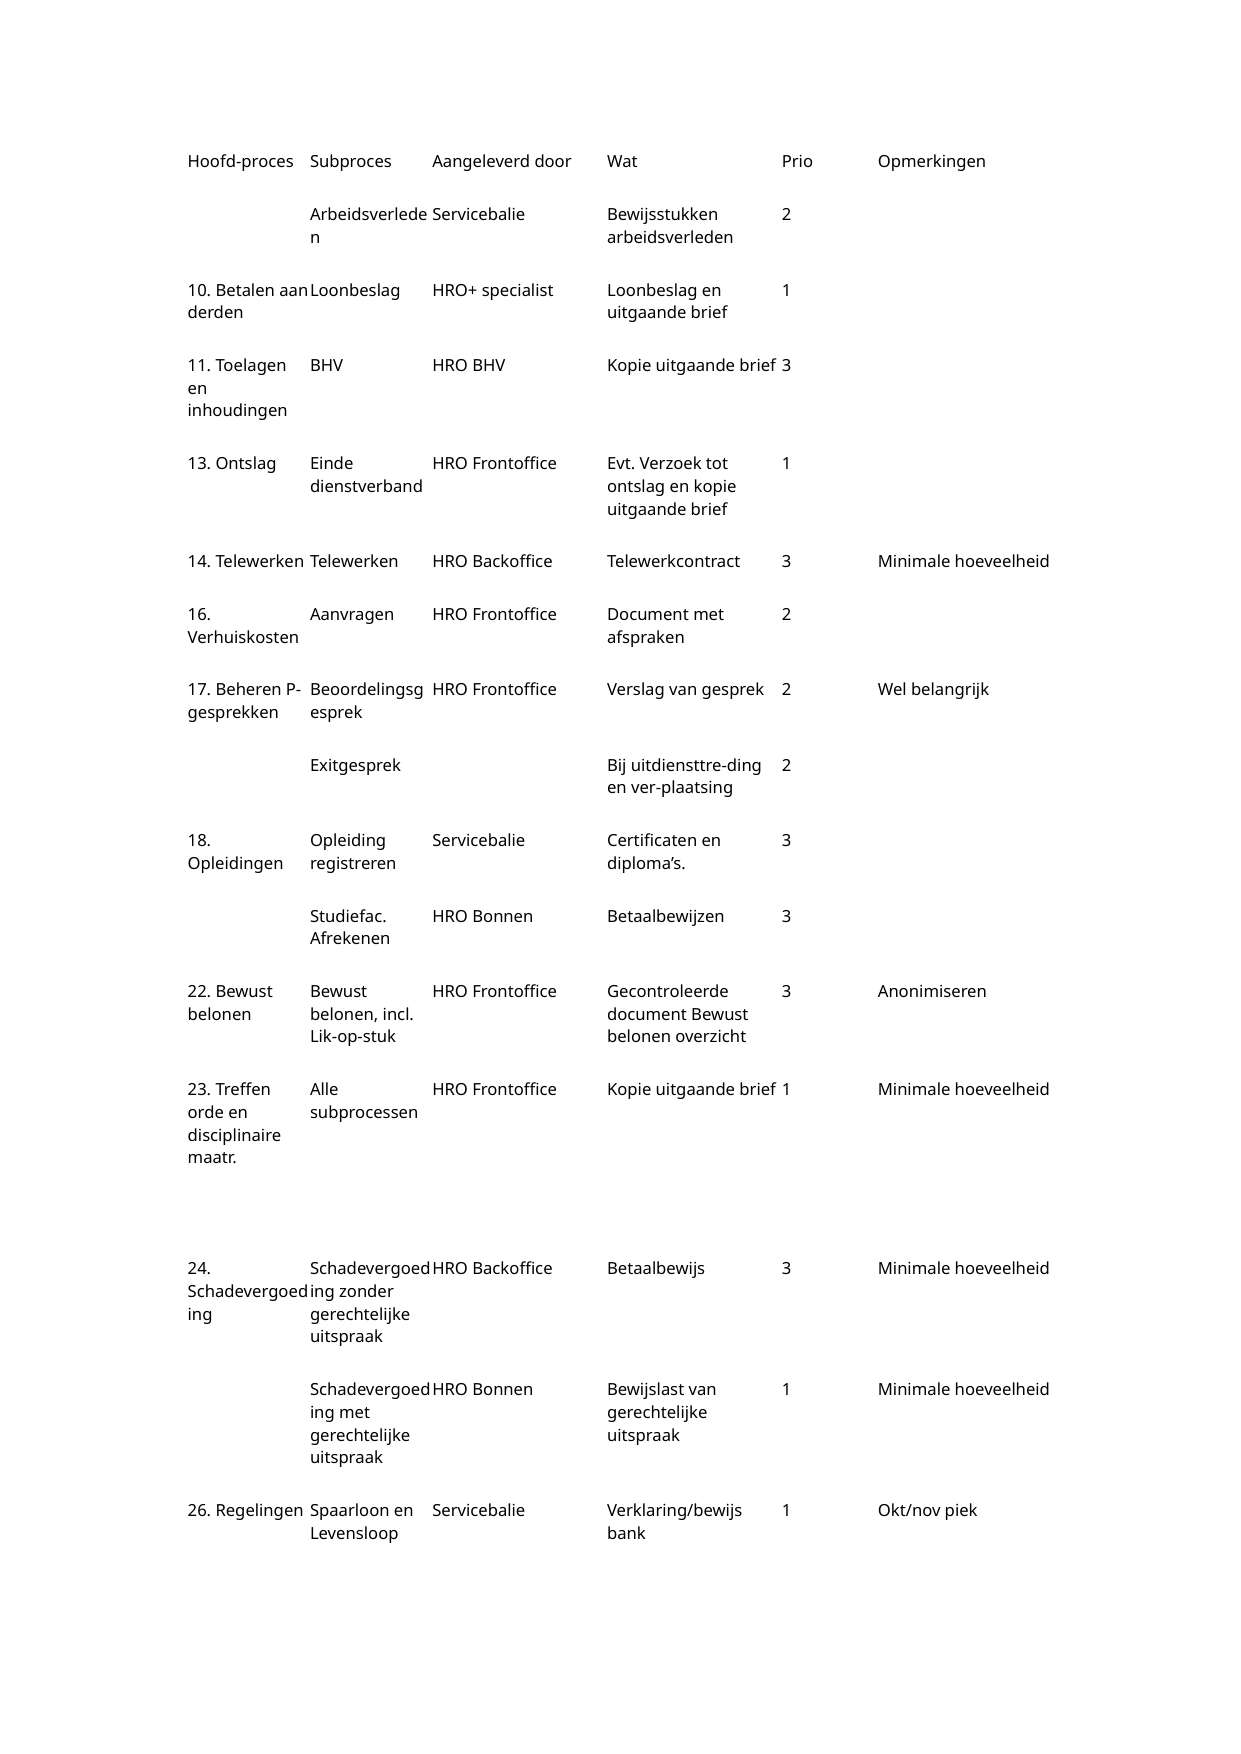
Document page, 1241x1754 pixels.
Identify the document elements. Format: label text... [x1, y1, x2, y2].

table_cell Kopie uitgaande brief [607, 1078, 782, 1198]
table_cell 16. Verhuiskosten [188, 603, 310, 678]
table_cell 2 [782, 603, 878, 678]
table_cell 22. Bewust belonen [188, 980, 310, 1078]
table_cell 1 [782, 1078, 878, 1198]
table_cell Spaarloon en Levensloop [310, 1499, 432, 1574]
table_cell Verslag van gesprek [607, 678, 782, 753]
table_cell [878, 904, 1053, 979]
table_cell 3 [782, 550, 878, 602]
table_cell Bewust belonen, incl. Lik-op-stuk [310, 980, 432, 1078]
table_header Wat [607, 150, 782, 203]
table_cell [878, 1199, 1053, 1257]
table_cell [432, 753, 607, 829]
table_cell Evt. Verzoek tot ontslag en kopie uitgaande brief [607, 452, 782, 550]
table_cell [878, 203, 1053, 278]
table_cell HRO Frontoffice [432, 1078, 607, 1198]
table_cell HRO Frontoffice [432, 678, 607, 753]
table_cell Verklaring/bewijs bank [607, 1499, 782, 1574]
table_header Hoofd-proces [188, 150, 310, 203]
table_cell [188, 1378, 310, 1499]
table_cell [878, 829, 1053, 904]
table_cell 3 [782, 980, 878, 1078]
table_cell HRO Frontoffice [432, 452, 607, 550]
table_header Subproces [310, 150, 432, 203]
table_cell [878, 278, 1053, 353]
table_cell HRO BHV [432, 354, 607, 452]
table_cell Betaalbewijzen [607, 904, 782, 979]
table_cell 17. Beheren P-gesprekken [188, 678, 310, 753]
table_cell [878, 753, 1053, 829]
table_cell 3 [782, 354, 878, 452]
table_cell 2 [782, 753, 878, 829]
table_cell Servicebalie [432, 829, 607, 904]
table_cell [188, 753, 310, 829]
table_cell Exitgesprek [310, 753, 432, 829]
table_cell Bewijsstukken arbeidsverleden [607, 203, 782, 278]
table_cell 18. Opleidingen [188, 829, 310, 904]
table_cell Minimale hoeveelheid [878, 550, 1053, 602]
table_cell [188, 904, 310, 979]
table_cell 2 [782, 203, 878, 278]
table_cell 1 [782, 278, 878, 353]
table_cell [878, 452, 1053, 550]
table_cell Loonbeslag en uitgaande brief [607, 278, 782, 353]
table_cell Servicebalie [432, 203, 607, 278]
table_header Aangeleverd door [432, 150, 607, 203]
table_cell 13. Ontslag [188, 452, 310, 550]
table_cell Telewerkcontract [607, 550, 782, 602]
table_cell Document met afspraken [607, 603, 782, 678]
table_cell Schadevergoeding met gerechtelijke uitspraak [310, 1378, 432, 1499]
table_cell Servicebalie [432, 1499, 607, 1574]
table_cell HRO Frontoffice [432, 980, 607, 1078]
table_cell 3 [782, 904, 878, 979]
table_cell [878, 603, 1053, 678]
table_cell [878, 354, 1053, 452]
table_cell HRO+ specialist [432, 278, 607, 353]
table_cell 2 [782, 678, 878, 753]
table_cell Anonimiseren [878, 980, 1053, 1078]
table_cell Bewijslast van gerechtelijke uitspraak [607, 1378, 782, 1499]
table_cell Schadevergoeding zonder gerechtelijke uitspraak [310, 1257, 432, 1378]
table_cell Minimale hoeveelheid [878, 1078, 1053, 1198]
table_cell [310, 1199, 432, 1257]
table_cell [782, 1199, 878, 1257]
table_cell Certificaten en diploma’s. [607, 829, 782, 904]
table_cell Kopie uitgaande brief [607, 354, 782, 452]
table_cell Studiefac. Afrekenen [310, 904, 432, 979]
table_cell 1 [782, 452, 878, 550]
table_cell HRO Backoffice [432, 1257, 607, 1378]
table_cell Loonbeslag [310, 278, 432, 353]
table_cell Minimale hoeveelheid [878, 1257, 1053, 1378]
table_cell BHV [310, 354, 432, 452]
table_cell Alle subprocessen [310, 1078, 432, 1198]
table_cell [188, 1199, 310, 1257]
table_cell [607, 1199, 782, 1257]
table_cell 1 [782, 1499, 878, 1574]
table_cell 14. Telewerken [188, 550, 310, 602]
table_header Opmerkingen [878, 150, 1053, 203]
table_cell HRO Bonnen [432, 1378, 607, 1499]
table_cell Beoordelingsgesprek [310, 678, 432, 753]
table_cell HRO Backoffice [432, 550, 607, 602]
table_cell Wel belangrijk [878, 678, 1053, 753]
table_cell Minimale hoeveelheid [878, 1378, 1053, 1499]
table_cell 10. Betalen aan derden [188, 278, 310, 353]
table_cell Betaalbewijs [607, 1257, 782, 1378]
table_cell 24. Schadevergoeding [188, 1257, 310, 1378]
table_cell Gecontroleerde document Bewust belonen overzicht [607, 980, 782, 1078]
table_cell 11. Toelagen en inhoudingen [188, 354, 310, 452]
table_cell 3 [782, 829, 878, 904]
table_header Prio [782, 150, 878, 203]
table_cell Okt/nov piek [878, 1499, 1053, 1574]
table_cell Arbeidsverleden [310, 203, 432, 278]
table_cell 3 [782, 1257, 878, 1378]
table_cell Bij uitdiensttre-ding en ver-plaatsing [607, 753, 782, 829]
table_cell 26. Regelingen [188, 1499, 310, 1574]
table_cell HRO Frontoffice [432, 603, 607, 678]
table_cell 1 [782, 1378, 878, 1499]
table_cell Aanvragen [310, 603, 432, 678]
table_cell HRO Bonnen [432, 904, 607, 979]
table_cell [188, 203, 310, 278]
table_cell [432, 1199, 607, 1257]
table_cell Einde dienstverband [310, 452, 432, 550]
table_cell Opleiding registreren [310, 829, 432, 904]
table_cell 23. Treffen orde en disciplinaire maatr. [188, 1078, 310, 1198]
table_cell Telewerken [310, 550, 432, 602]
